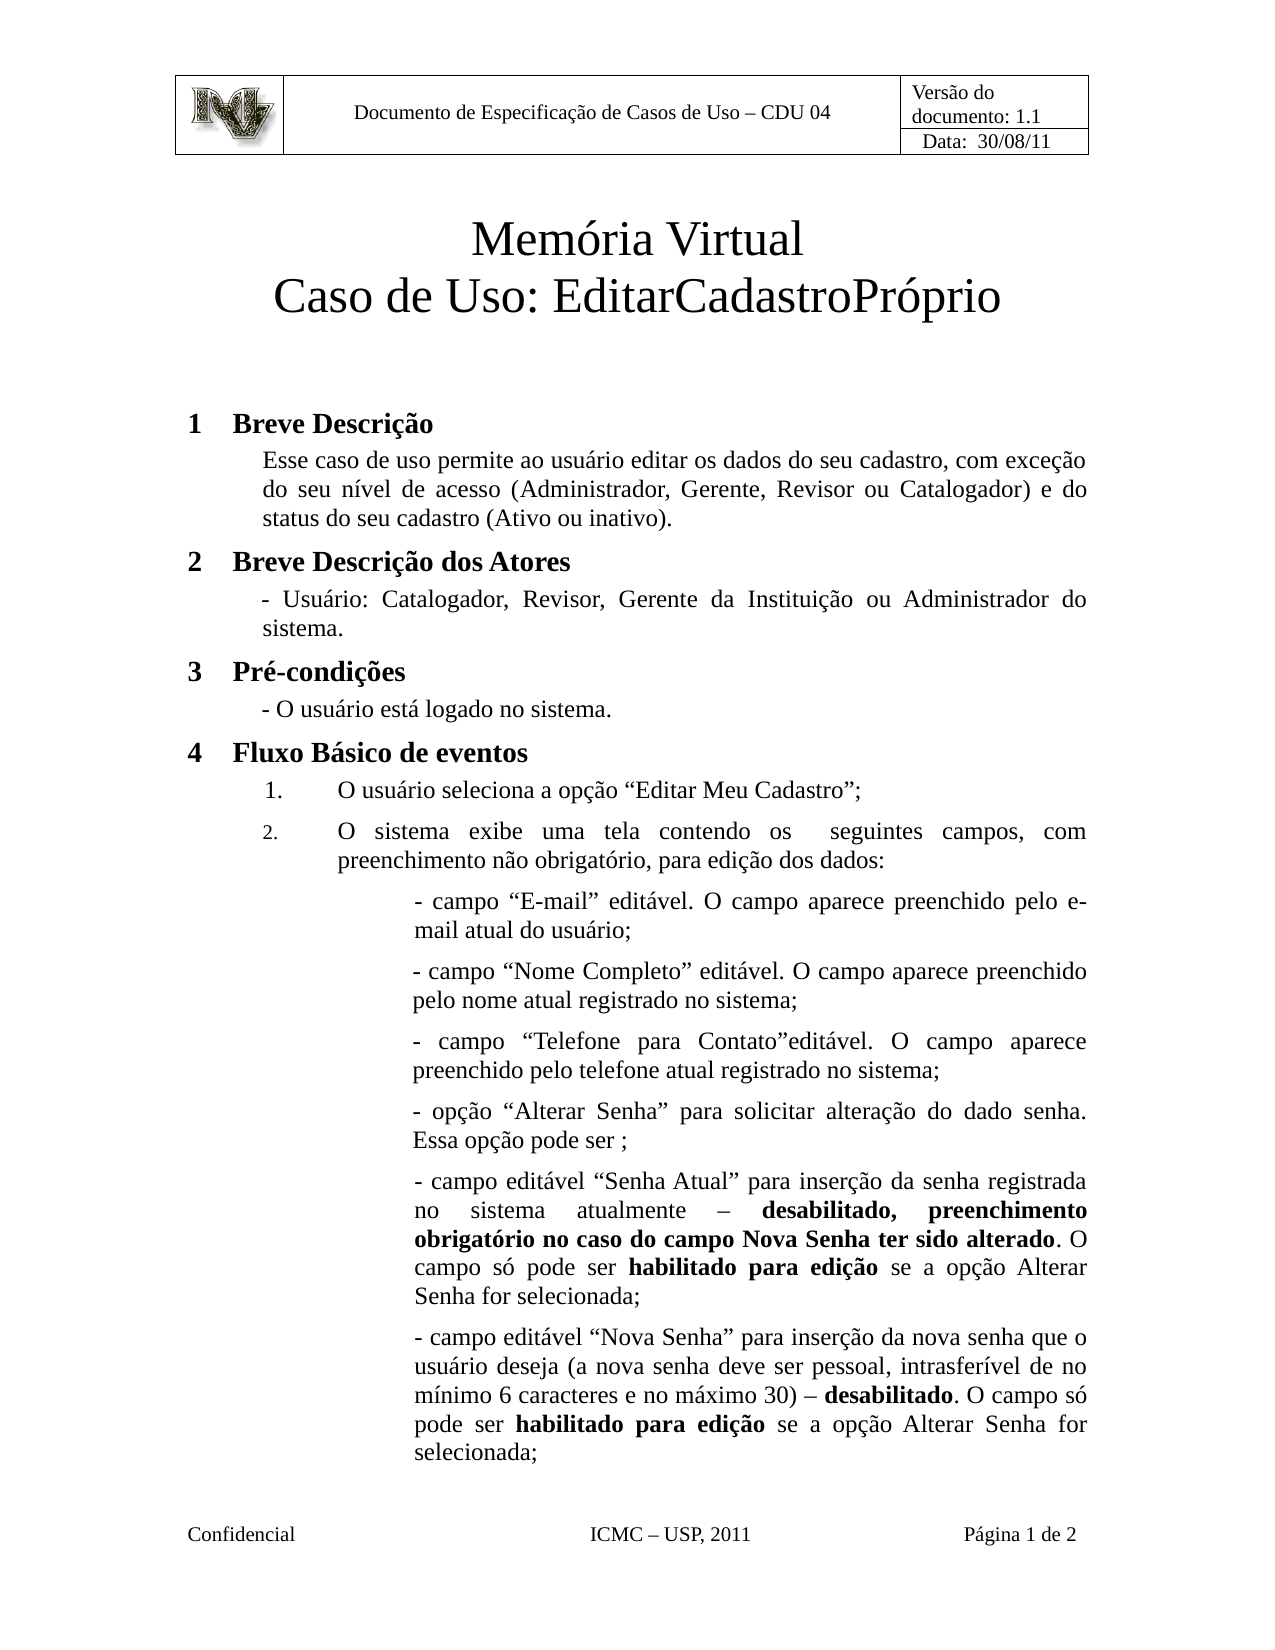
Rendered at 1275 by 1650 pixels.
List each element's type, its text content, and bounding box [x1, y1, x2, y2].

list - opção “Alterar Senha” para solicitar alteração do dado senha. Essa opção pode ser ; [375, 1096, 1087, 1154]
list - campo editável “Nova Senha” para inserção da nova senha que o usuário deseja (a nova senha deve ser pessoal, intrasferível de no mínimo 6 caracteres e no máximo 30) – desabilitado. O campo só pode ser habilitado para edição se a opção Alterar Senha for selecionada; [339, 1322, 1087, 1466]
list - campo “Telefone para Contato”editável. O campo aparece preenchido pelo telefone atual registrado no sistema; [375, 1026, 1087, 1084]
text Esse caso de uso permite ao usuário editar os dados do seu cadastro, com exceção do seu nível de acesso (Administrador, Gerente, Revisor ou Catalogador) e do status do seu cadastro (Ativo ou inativo). [262, 446, 1087, 532]
list O sistema exibe uma tela contendo os seguintes campos, com preenchimento não obrigatório, para edição dos dados: [262, 816, 1087, 874]
list - campo editável “Senha Atual” para inserção da senha registrada no sistema atualmente – desabilitado, preenchimento obrigatório no caso do campo Nova Senha ter sido alterado. O campo só pode ser habilitado para edição se a opção Alterar Senha for selecionada; [339, 1166, 1087, 1310]
list - campo “E-mail” editável. O campo aparece preenchido pelo e-mail atual do usuário; [339, 886, 1087, 944]
subtitle Breve Descrição dos Atores [187, 544, 1087, 578]
subtitle Pré-condições [187, 654, 1087, 688]
picture [186, 76, 277, 151]
list O usuário seleciona a opção “Editar Meu Cadastro”; [264, 775, 1087, 804]
list - campo “Nome Completo” editável. O campo aparece preenchido pelo nome atual registrado no sistema; [375, 956, 1087, 1014]
subtitle Breve Descrição [187, 406, 1087, 439]
text - Usuário: Catalogador, Revisor, Gerente da Instituição ou Administrador do sistema. [261, 584, 1087, 642]
title Memória Virtual Caso de Uso: EditarCadastroPróprio [187, 208, 1087, 323]
subtitle Fluxo Básico de eventos [187, 735, 1087, 769]
text - O usuário está logado no sistema. [187, 694, 1087, 723]
